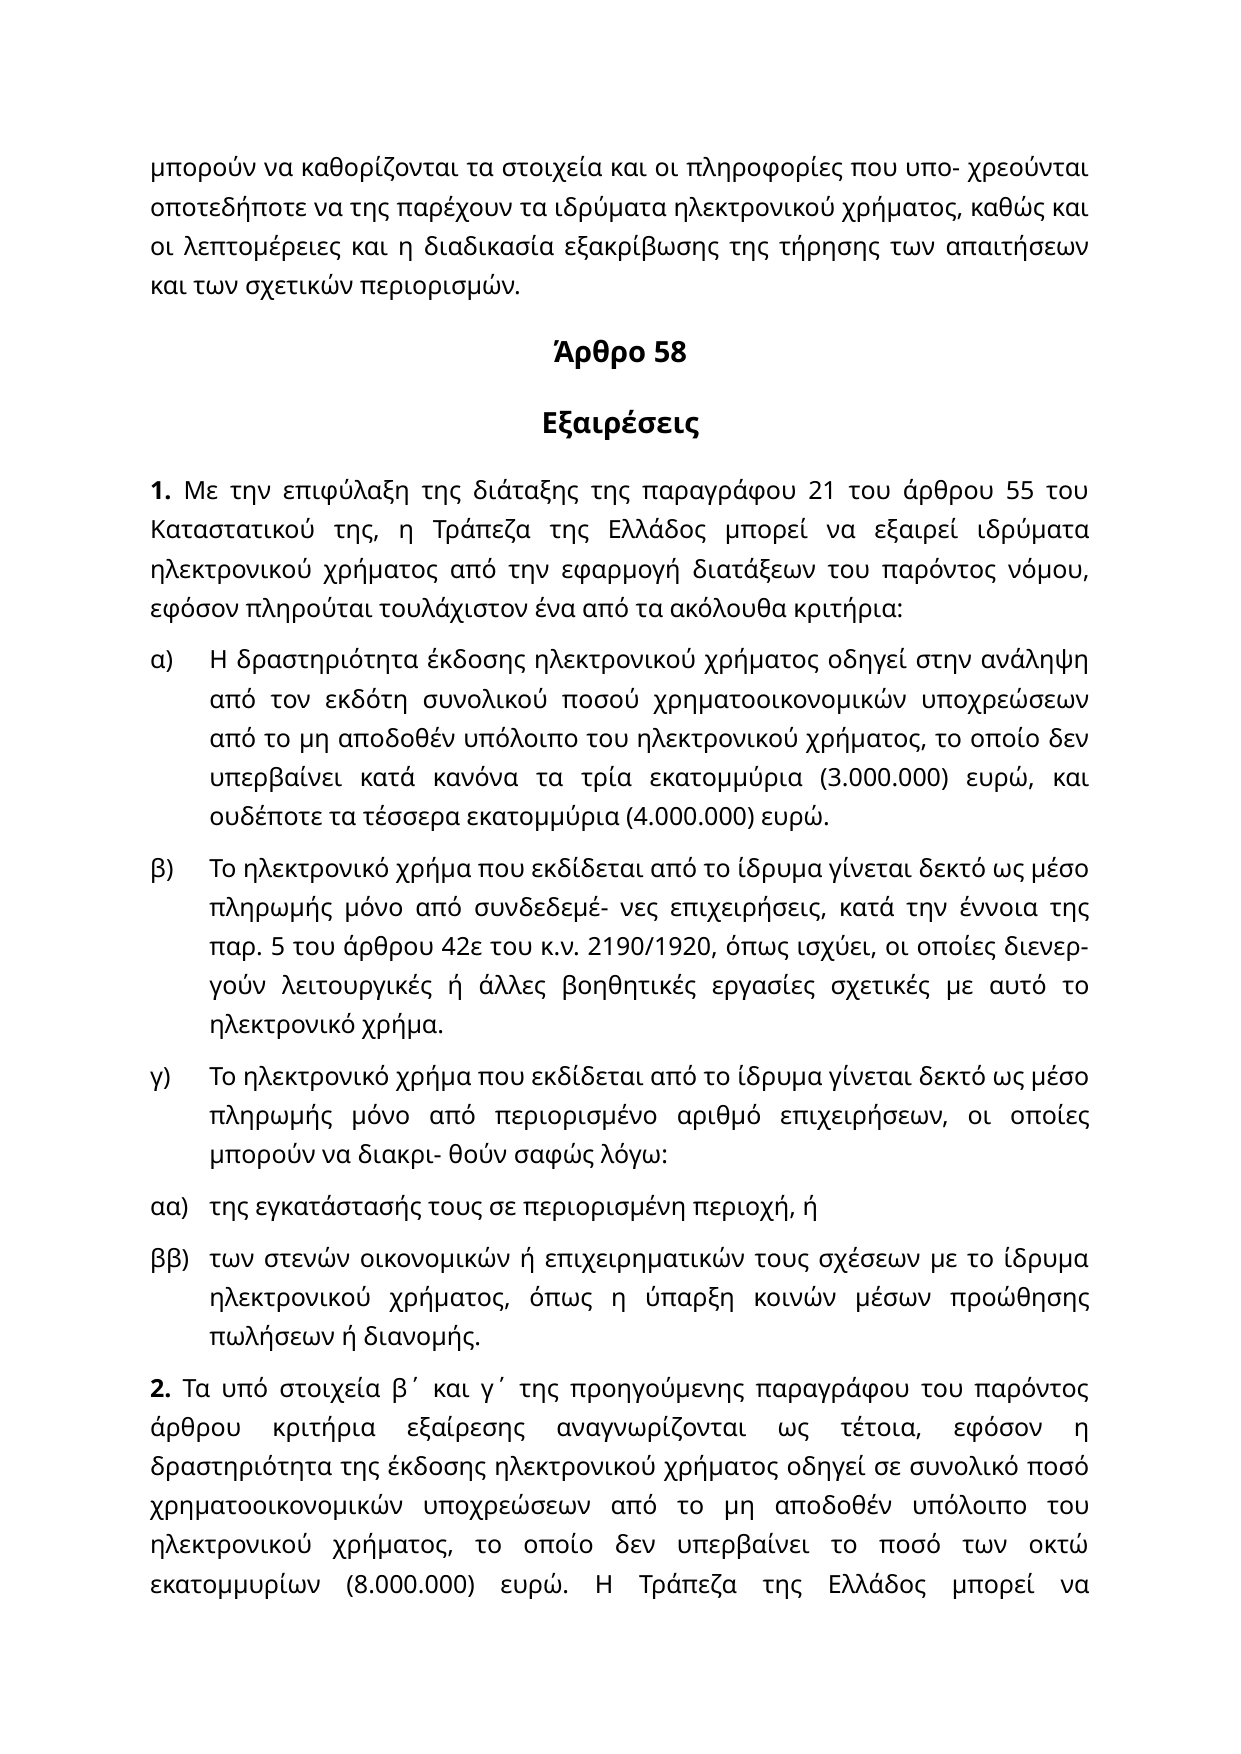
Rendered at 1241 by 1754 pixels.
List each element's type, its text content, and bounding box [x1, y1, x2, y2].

text 2. Τα υπό στοιχεία β΄ και γ΄ της προηγούμενης παραγράφου του παρόντος άρθρου κριτήρια εξαίρεσης αναγνωρίζονται ως τέτοια, εφόσον η δραστηριότητα της έκδοσης ηλεκτρονικού χρήματος οδηγεί σε συνολικό ποσό χρηματοοικονομικών υποχρεώσεων από το μη αποδοθέν υπόλοιπο του ηλεκτρονικού χρήματος, το οποίο δεν υπερβαίνει το ποσό των οκτώ εκατομμυρίων (8.000.000) ευρώ. Η Τράπεζα της Ελλάδος μπορεί να [150, 1370, 1090, 1600]
subtitle Εξαιρέσεις [150, 402, 1090, 442]
list αα) της εγκατάστασής τους σε περιορισμένη περιοχή, ή [150, 1189, 1090, 1223]
list β) Το ηλεκτρονικό χρήμα που εκδίδεται από το ίδρυμα γίνεται δεκτό ως μέσο πληρωμής μόνο από συνδεδεμέ- νες επιχειρήσεις, κατά την έννοια της παρ. 5 του άρθρου 42ε του κ.ν. 2190/1920, όπως ισχύει, οι οποίες διενερ-γούν λειτουργικές ή άλλες βοηθητικές εργασίες σχετικές με αυτό το ηλεκτρονικό χρήμα. [150, 850, 1090, 1041]
list γ) Το ηλεκτρονικό χρήμα που εκδίδεται από το ίδρυμα γίνεται δεκτό ως μέσο πληρωμής μόνο από περιορισμένο αριθμό επιχειρήσεων, οι οποίες μπορούν να διακρι- θούν σαφώς λόγω: [150, 1059, 1090, 1171]
subtitle Άρθρο 58 [150, 332, 1090, 371]
list α) Η δραστηριότητα έκδοσης ηλεκτρονικού χρήματος οδηγεί στην ανάληψη από τον εκδότη συνολικού ποσού χρηματοοικονομικών υποχρεώσεων από το μη αποδοθέν υπόλοιπο του ηλεκτρονικού χρήματος, το οποίο δεν υπερβαίνει κατά κανόνα τα τρία εκατομμύρια (3.000.000) ευρώ, και ουδέποτε τα τέσσερα εκατομμύρια (4.000.000) ευρώ. [150, 642, 1090, 833]
text 1. Με την επιφύλαξη της διάταξης της παραγράφου 21 του άρθρου 55 του Καταστατικού της, η Τράπεζα της Ελλάδος μπορεί να εξαιρεί ιδρύματα ηλεκτρονικού χρήματος από την εφαρμογή διατάξεων του παρόντος νόμου, εφόσον πληρούται τουλάχιστον ένα από τα ακόλουθα κριτήρια: [150, 473, 1090, 624]
list ββ) των στενών οικονομικών ή επιχειρηματικών τους σχέσεων με το ίδρυμα ηλεκτρονικού χρήματος, όπως η ύπαρξη κοινών μέσων προώθησης πωλήσεων ή διανομής. [150, 1240, 1090, 1353]
text μπορούν να καθορίζονται τα στοιχεία και οι πληροφορίες που υπο- χρεούνται οποτεδήποτε να της παρέχουν τα ιδρύματα ηλεκτρονικού χρήματος, καθώς και οι λεπτομέρειες και η διαδικασία εξακρίβωσης της τήρησης των απαιτήσεων και των σχετικών περιορισμών. [150, 150, 1090, 302]
